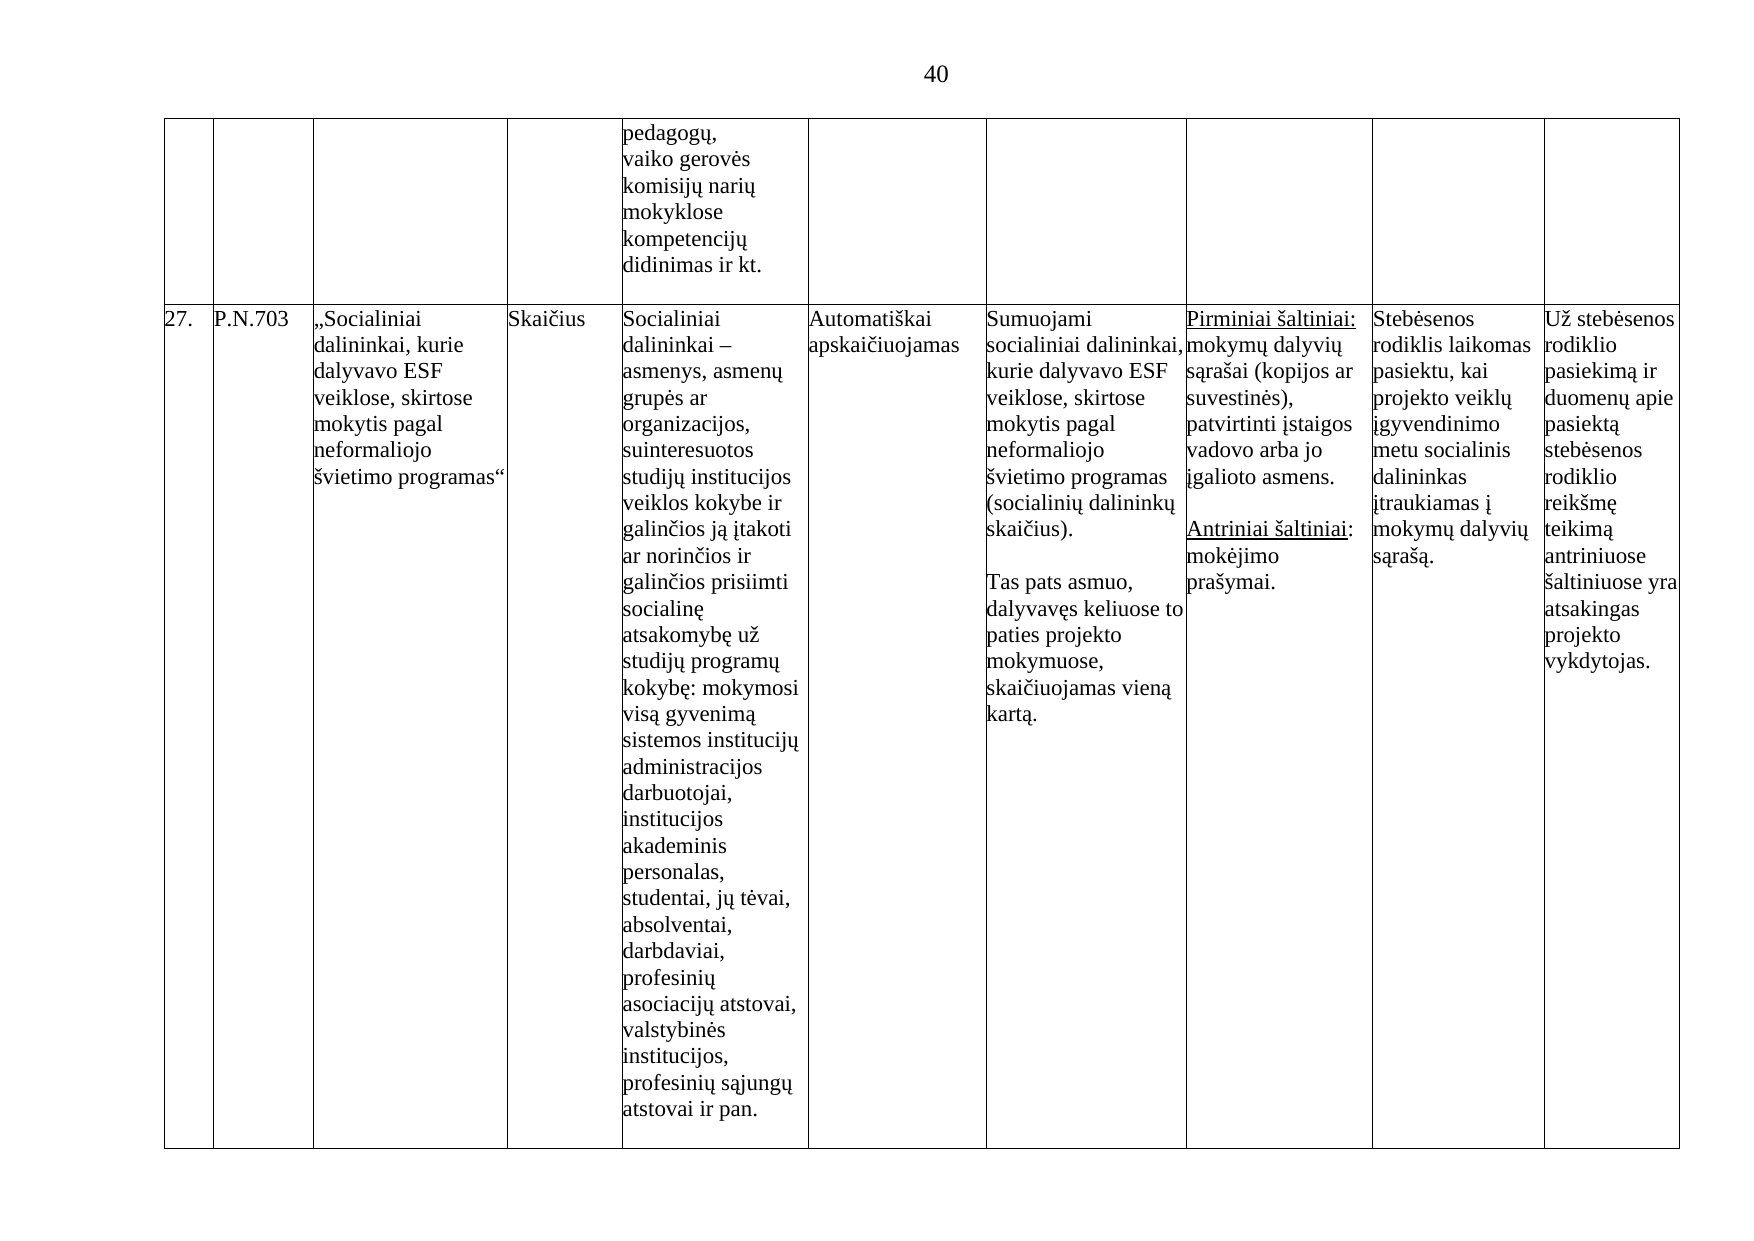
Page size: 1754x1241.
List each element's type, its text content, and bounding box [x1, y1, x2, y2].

table_cell pedagogų, vaiko gerovės komisijų narių mokyklose kompetencijų didinimas ir kt. [623, 119, 808, 304]
table_cell Sumuojami socialiniai dalininkai, kurie dalyvavo ESF veiklose, skirtose mokytis pagal neformaliojo švietimo programas (socialinių dalininkų skaičius). Tas pats asmuo, dalyvavęs keliuose to paties projekto mokymuose, skaičiuojamas vieną kartą. [987, 305, 1186, 1148]
table_cell [314, 119, 507, 304]
table_cell [165, 119, 213, 304]
table_cell [508, 119, 622, 304]
table_cell Socialiniai dalininkai – asmenys, asmenų grupės ar organizacijos, suinteresuotos studijų institucijos veiklos kokybe ir galinčios ją įtakoti ar norinčios ir galinčios prisiimti socialinę atsakomybę už studijų programų kokybę: mokymosi visą gyvenimą sistemos institucijų administracijos darbuotojai, institucijos akademinis personalas, studentai, jų tėvai, absolventai, darbdaviai, profesinių asociacijų atstovai, valstybinės institucijos, profesinių sąjungų atstovai ir pan. [623, 305, 808, 1148]
table_cell Pirminiai šaltiniai: mokymų dalyvių sąrašai (kopijos ar suvestinės), patvirtinti įstaigos vadovo arba jo įgalioto asmens. Antriniai šaltiniai: mokėjimo prašymai. [1187, 305, 1372, 1148]
table_cell [1545, 119, 1679, 304]
table_cell [1373, 119, 1544, 304]
table_cell Skaičius [508, 305, 622, 1148]
table_cell [987, 119, 1186, 304]
table_cell [1187, 119, 1372, 304]
table_cell Stebėsenos rodiklis laikomas pasiektu, kai projekto veiklų įgyvendinimo metu socialinis dalininkas įtraukiamas į mokymų dalyvių sąrašą. [1373, 305, 1544, 1148]
table_cell Automatiškai apskaičiuojamas [809, 305, 986, 1148]
table_cell P.N.703 [214, 305, 313, 1148]
table_cell [214, 119, 313, 304]
table_cell 27. [165, 305, 213, 1148]
table_cell [809, 119, 986, 304]
table_cell „Socialiniai dalininkai, kurie dalyvavo ESF veiklose, skirtose mokytis pagal neformaliojo švietimo programas“ [314, 305, 507, 1148]
table_cell Už stebėsenos rodiklio pasiekimą ir duomenų apie pasiektą stebėsenos rodiklio reikšmę teikimą antriniuose šaltiniuose yra atsakingas projekto vykdytojas. [1545, 305, 1679, 1148]
